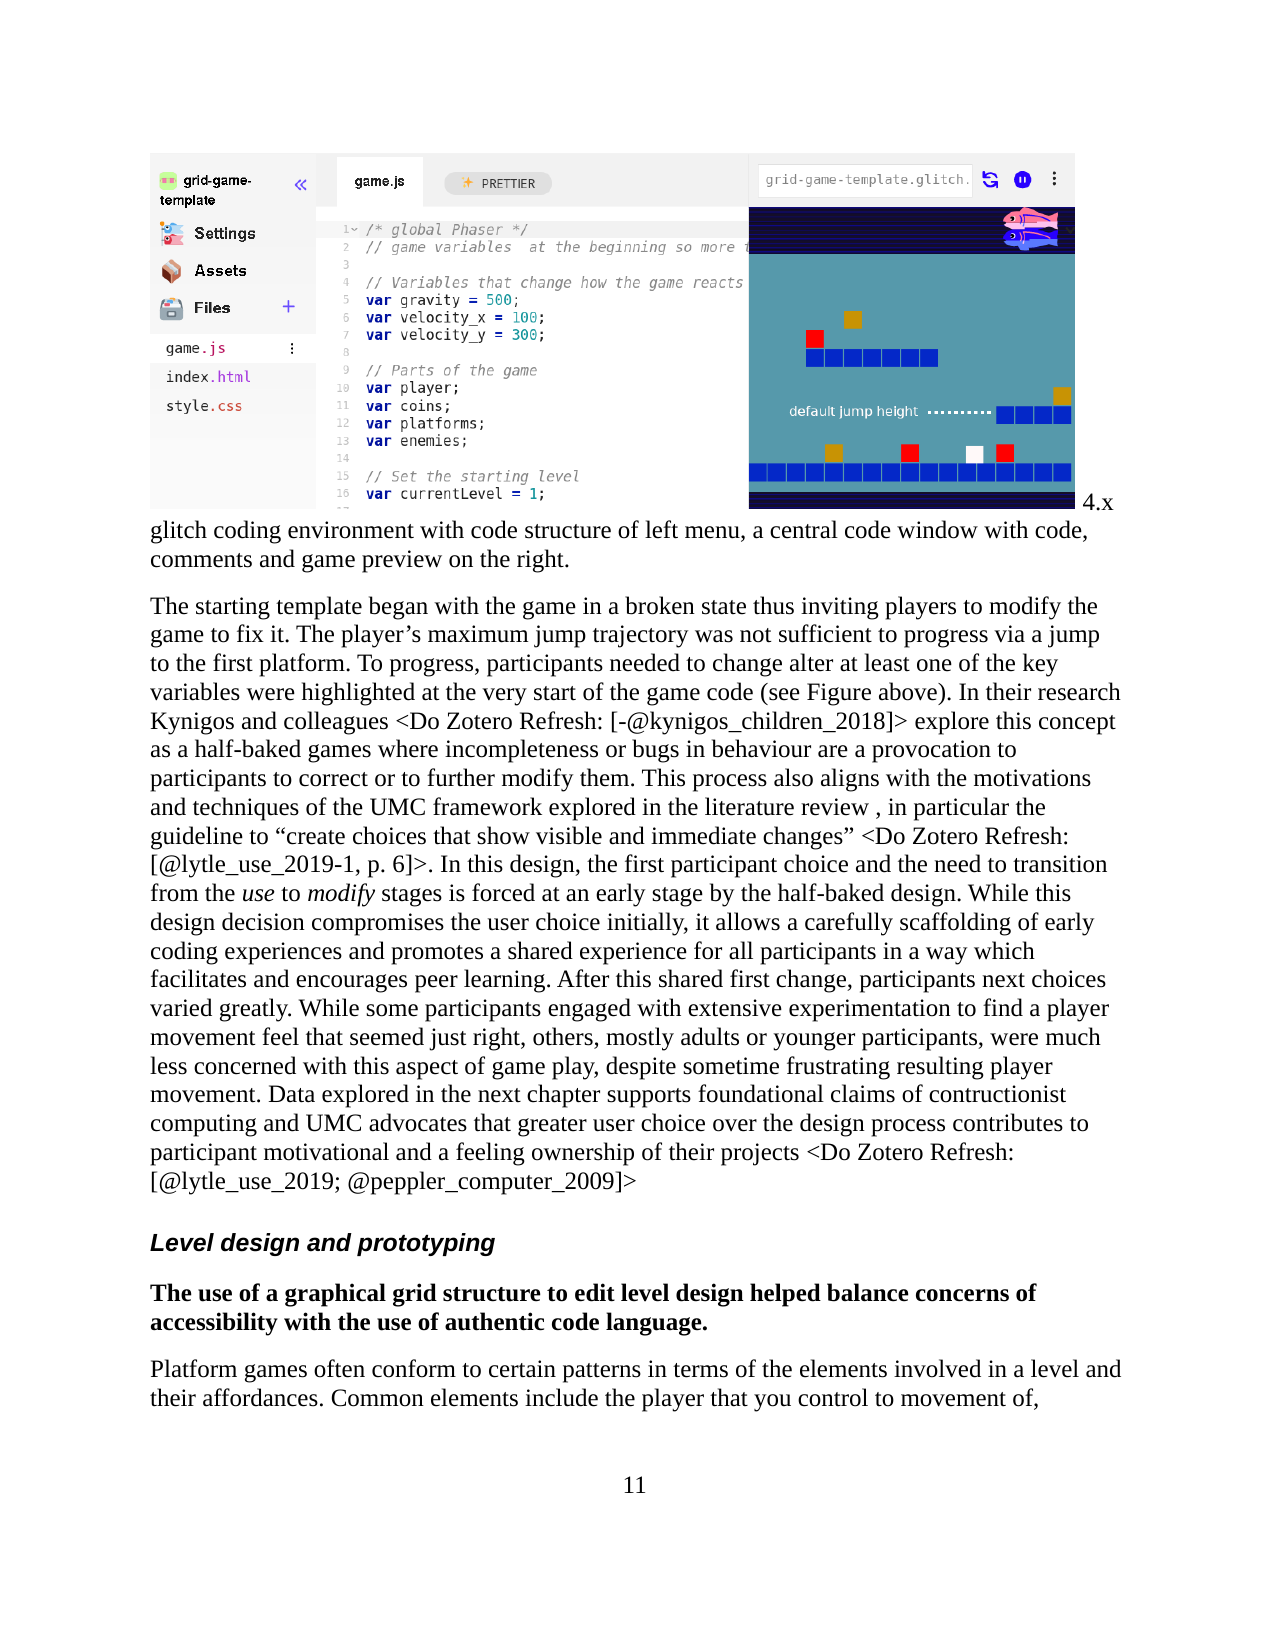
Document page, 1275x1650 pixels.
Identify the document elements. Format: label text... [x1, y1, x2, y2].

text Platform games often conform to certain patterns in terms of the elements involved in a level and their affordances. Common elements include the player that you control to movement of, [150, 1354, 1125, 1411]
picture [150, 150, 1077, 510]
subtitle Level design and prototyping [150, 1228, 1125, 1257]
text The use of a graphical grid structure to edit level design helped balance concerns of accessibility with the use of authentic code language. [150, 1278, 1125, 1336]
text The starting template began with the game in a broken state thus inviting players to modify the game to fix it. The player’s maximum jump trajectory was not sufficient to progress via a jump to the first platform. To progress, participants needed to change alter at least one of the key variables were highlighted at the very start of the game code (see Figure above). In their research Kynigos and colleagues <Do Zotero Refresh: [-@kynigos_children_2018]> explore this concept as a half-baked games where incompleteness or bugs in behaviour are a provocation to participants to correct or to further modify them. This process also aligns with the motivations and techniques of the UMC framework explored in the literature review , in particular the guideline to “create choices that show visible and immediate changes” <Do Zotero Refresh: [@lytle_use_2019-1, p. 6]>. In this design, the first participant choice and the need to transition from the use to modify stages is forced at an early stage by the half-baked design. While this design decision compromises the user choice initially, it allows a carefully scaffolding of early coding experiences and promotes a shared experience for all participants in a way which facilitates and encourages peer learning. After this shared first change, participants next choices varied greatly. While some participants engaged with extensive experimentation to find a player movement feel that seemed just right, others, mostly adults or younger participants, were much less concerned with this aspect of game play, despite sometime frustrating resulting player movement. Data explored in the next chapter supports foundational claims of contructionist computing and UMC advocates that greater user choice over the design process contributes to participant motivational and a feeling ownership of their projects <Do Zotero Refresh: [@lytle_use_2019; @peppler_computer_2009]> [150, 591, 1125, 1194]
text 4.x glitch coding environment with code structure of left menu, a central code window with code, comments and game preview on the right. [150, 510, 1125, 573]
